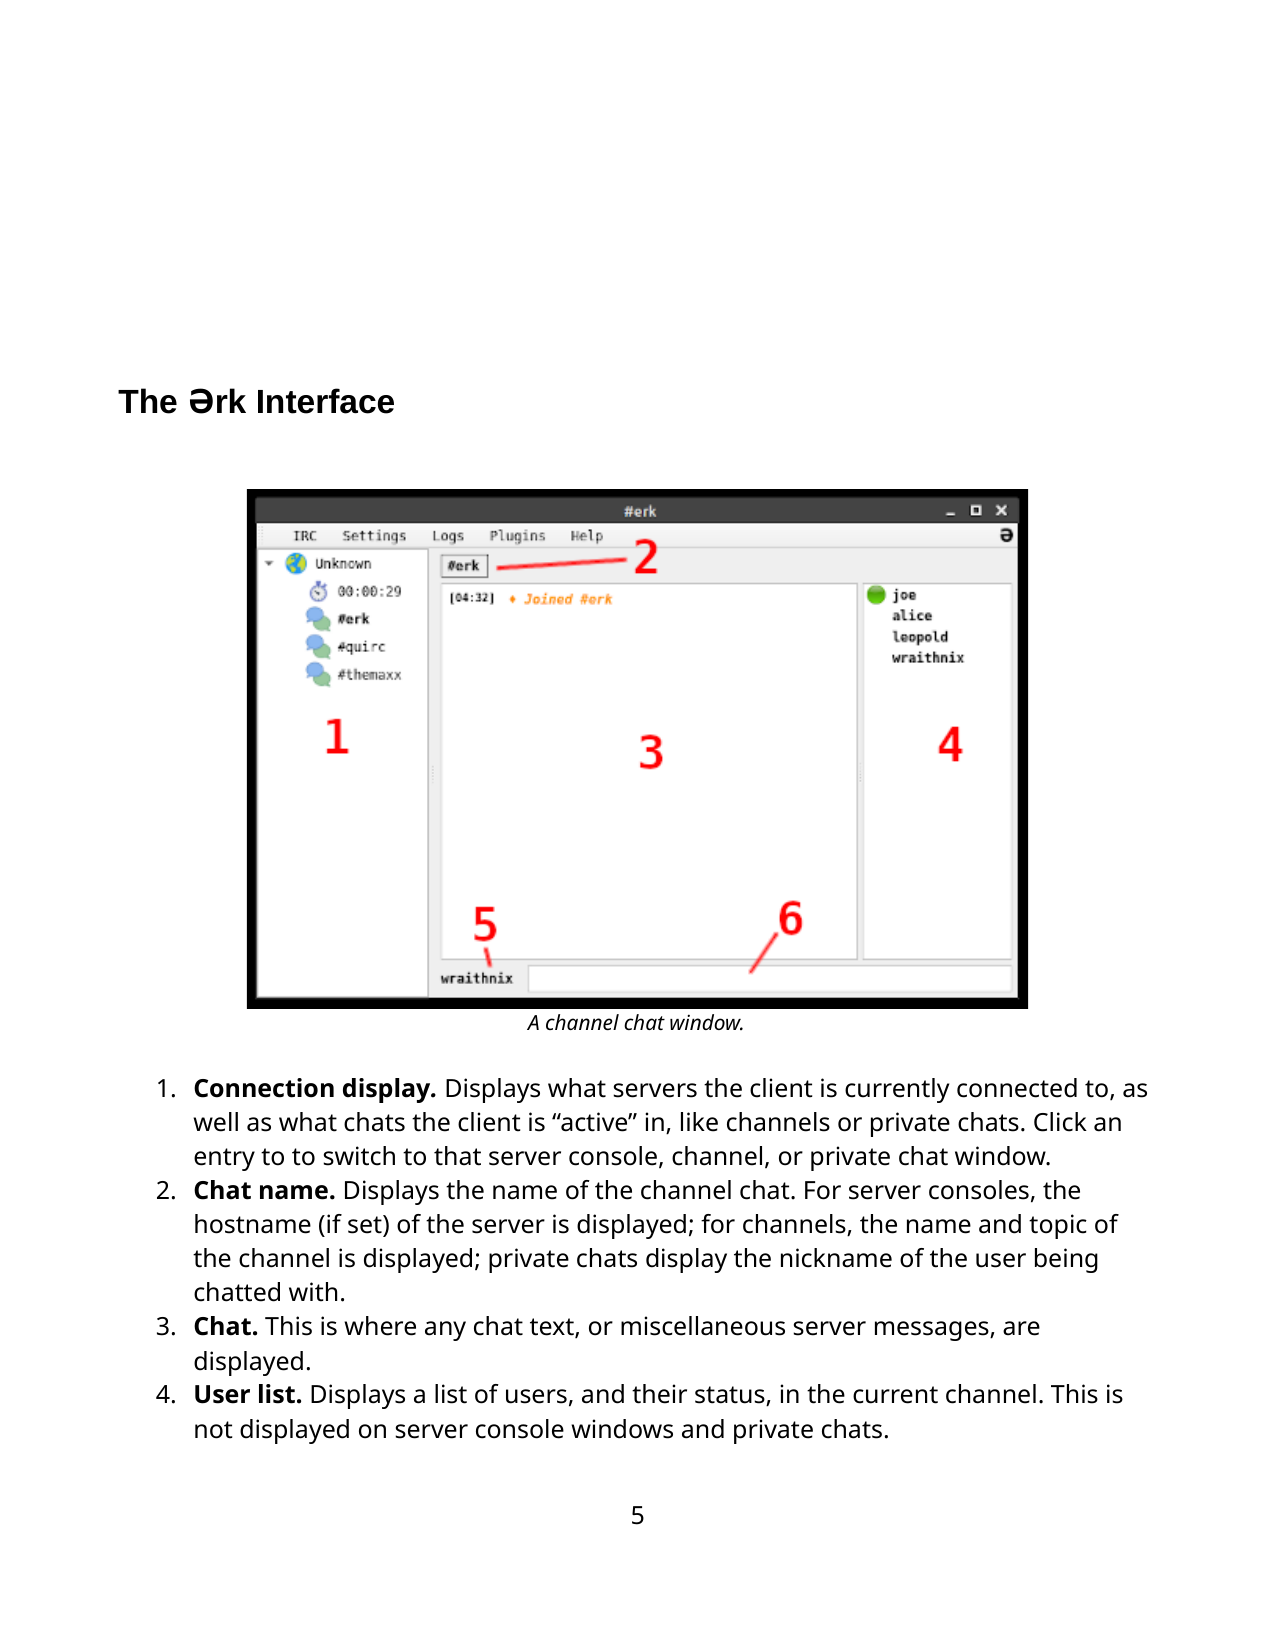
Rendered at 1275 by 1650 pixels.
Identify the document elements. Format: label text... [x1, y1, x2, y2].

list Connection display. Displays what servers the client is currently connected to, as well as what chats the client is “active” in, like channels or private chats. Click an entry to to switch to that server console, channel, or private chat window. [156, 1071, 1157, 1173]
list Chat name. Displays the name of the channel chat. For server consoles, the hostname (if set) of the server is displayed; for channels, the name and topic of the channel is displayed; private chats display the nickname of the user being chatted with. [156, 1173, 1157, 1309]
list User list. Displays a list of users, and their status, in the current channel. This is not displayed on server console windows and private chats. [156, 1377, 1157, 1445]
list Chat. This is where any chat text, or miscellaneous server messages, are displayed. [156, 1309, 1157, 1377]
subtitle The Ərk Interface [118, 377, 1157, 423]
picture [246, 489, 1029, 1009]
text A channel chat window. [118, 1009, 1157, 1037]
